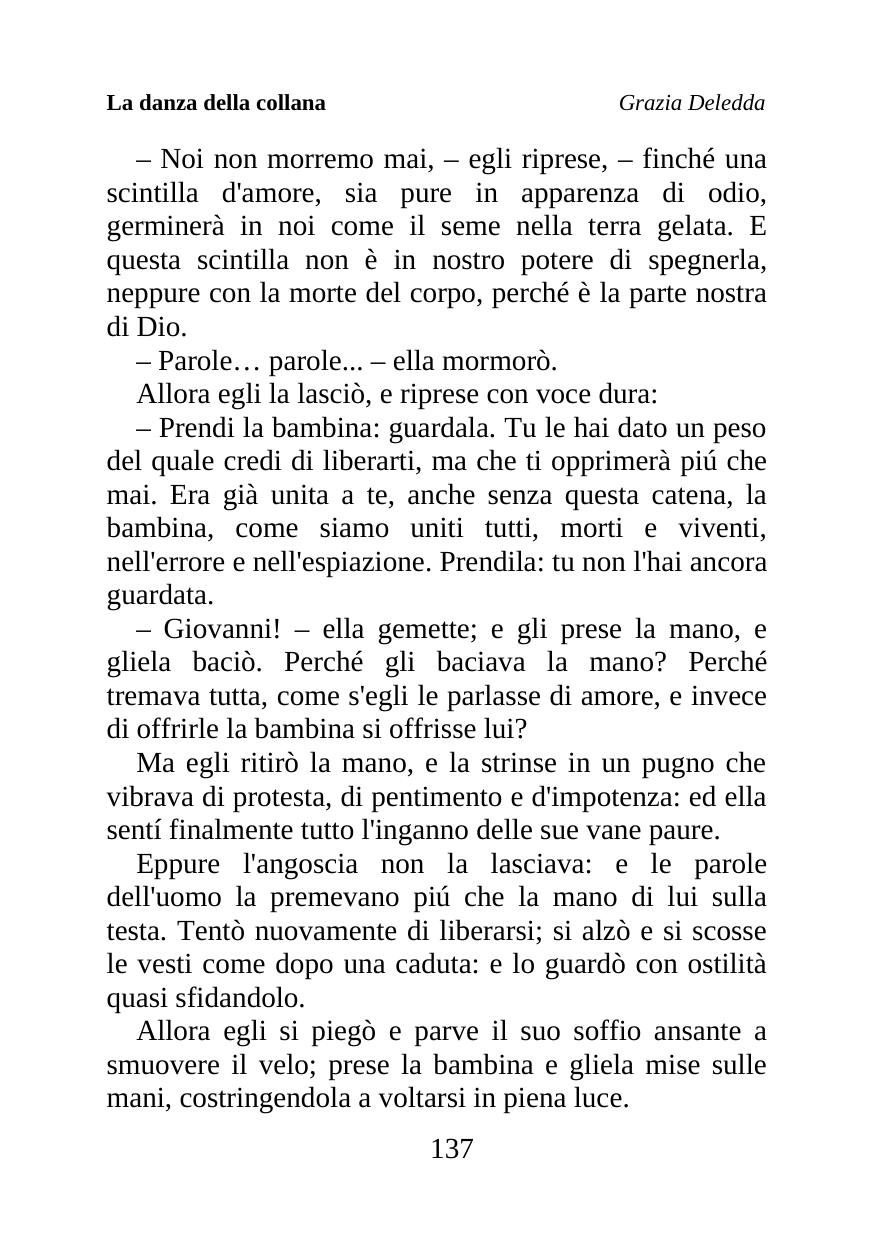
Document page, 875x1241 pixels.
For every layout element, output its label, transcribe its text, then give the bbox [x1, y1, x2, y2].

text – Noi non morremo mai, – egli riprese, – finché una scintilla d'amore, sia pure in apparenza di odio, germinerà in noi come il seme nella terra gelata. E questa scintilla non è in nostro potere di spegnerla, neppure con la morte del corpo, perché è la parte nostra di Dio. [106, 141, 768, 343]
text Allora egli si piegò e parve il suo soffio ansante a smuovere il velo; prese la bambina e gliela mise sulle mani, costringendola a voltarsi in piena luce. [106, 1013, 768, 1114]
text – Prendi la bambina: guardala. Tu le hai dato un peso del quale credi di liberarti, ma che ti opprimerà piú che mai. Era già unita a te, anche senza questa catena, la bambina, come siamo uniti tutti, morti e viventi, nell'errore e nell'espiazione. Prendila: tu non l'hai ancora guardata. [106, 410, 768, 611]
text – Parole… parole... – ella mormorò. [106, 343, 768, 376]
text Allora egli la lasciò, e riprese con voce dura: [106, 376, 768, 410]
text Eppure l'angoscia non la lasciava: e le parole dell'uomo la premevano piú che la mano di lui sulla testa. Tentò nuovamente di liberarsi; si alzò e si scosse le vesti come dopo una caduta: e lo guardò con ostilità quasi sfidandolo. [106, 846, 768, 1013]
text Ma egli ritirò la mano, e la strinse in un pugno che vibrava di protesta, di pentimento e d'impotenza: ed ella sentí finalmente tutto l'inganno delle sue vane paure. [106, 745, 768, 846]
text – Giovanni! – ella gemette; e gli prese la mano, e gliela baciò. Perché gli baciava la mano? Perché tremava tutta, come s'egli le parlasse di amore, e invece di offrirle la bambina si offrisse lui? [106, 611, 768, 745]
